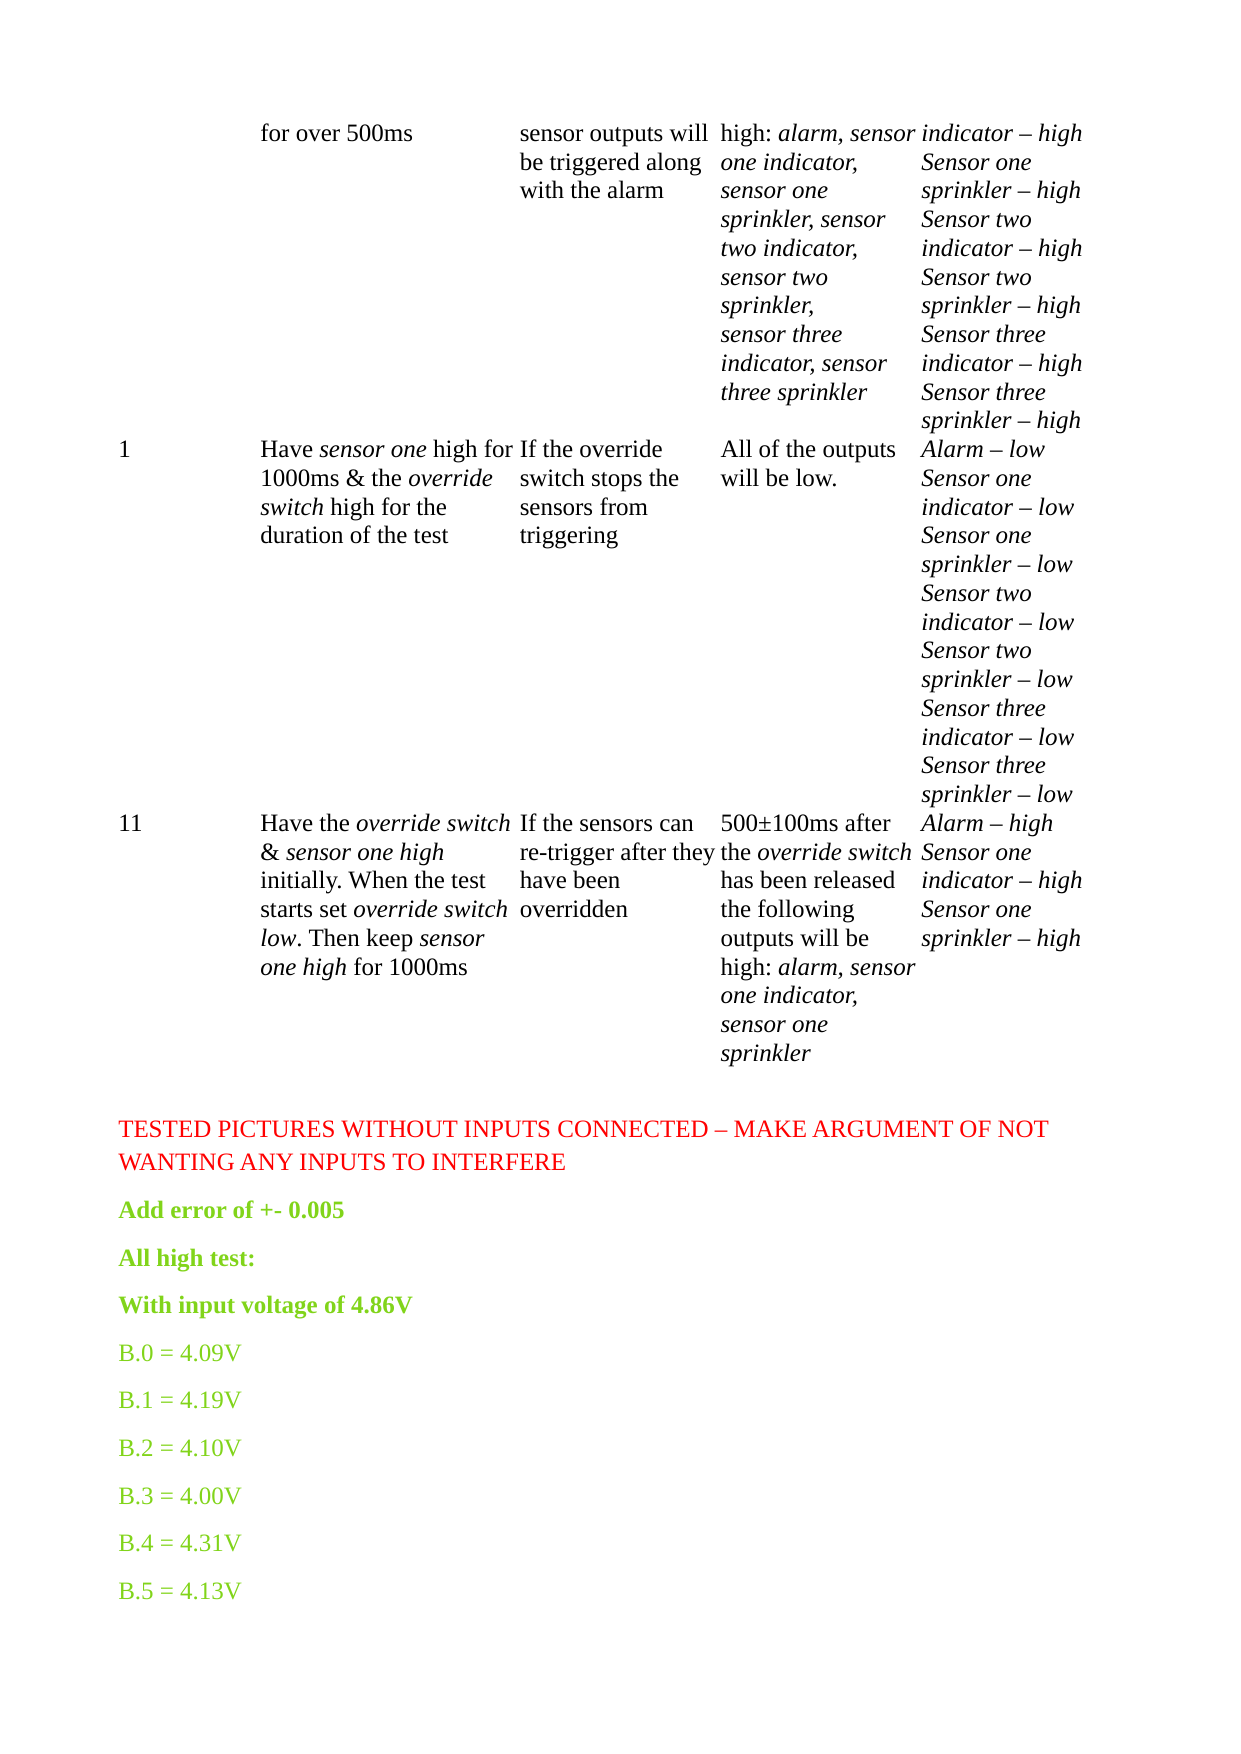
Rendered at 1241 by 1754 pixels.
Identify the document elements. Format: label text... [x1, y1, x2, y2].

text B.1 = 4.19V [118, 1386, 1122, 1414]
table_cell sensor outputs will be triggered along with the alarm [520, 118, 720, 434]
table_cell for over 500ms [260, 118, 519, 434]
table_cell high: alarm, sensor one indicator, sensor one sprinkler, sensor two indicator, sensor two sprinkler, sensor three indicator, sensor three sprinkler [720, 118, 921, 434]
table_cell Have the override switch & sensor one high initially. When the test starts set override switch low. Then keep sensor one high for 1000ms [260, 808, 519, 1067]
table_cell Have sensor one high for 1000ms & the override switch high for the duration of the test [260, 434, 519, 808]
text B.3 = 4.00V [118, 1481, 1122, 1509]
table_cell All of the outputs will be low. [720, 434, 921, 808]
table_cell indicator – high Sensor one sprinkler – high Sensor two indicator – high Sensor two sprinkler – high Sensor three indicator – high Sensor three sprinkler – high [921, 118, 1122, 434]
table_cell Alarm – low Sensor one indicator – low Sensor one sprinkler – low Sensor two indicator – low Sensor two sprinkler – low Sensor three indicator – low Sensor three sprinkler – low [921, 434, 1122, 808]
text TESTED PICTURES WITHOUT INPUTS CONNECTED – MAKE ARGUMENT OF NOT WANTING ANY INPUTS TO INTERFERE [118, 1114, 1122, 1176]
table_cell [118, 118, 260, 434]
table_cell 1 [118, 434, 260, 808]
text Add error of +- 0.005 [118, 1195, 1122, 1224]
table_cell Alarm – high Sensor one indicator – high Sensor one sprinkler – high [921, 808, 1122, 1067]
table_cell If the override switch stops the sensors from triggering [520, 434, 720, 808]
table_cell If the sensors can re-trigger after they have been overridden [520, 808, 720, 1067]
text With input voltage of 4.86V [118, 1290, 1122, 1319]
text B.5 = 4.13V [118, 1576, 1122, 1605]
text All high test: [118, 1243, 1122, 1271]
text B.4 = 4.31V [118, 1528, 1122, 1557]
text B.0 = 4.09V [118, 1338, 1122, 1367]
table_cell 500±100ms after the override switch has been released the following outputs will be high: alarm, sensor one indicator, sensor one sprinkler [720, 808, 921, 1067]
text B.2 = 4.10V [118, 1433, 1122, 1462]
table_cell 11 [118, 808, 260, 1067]
